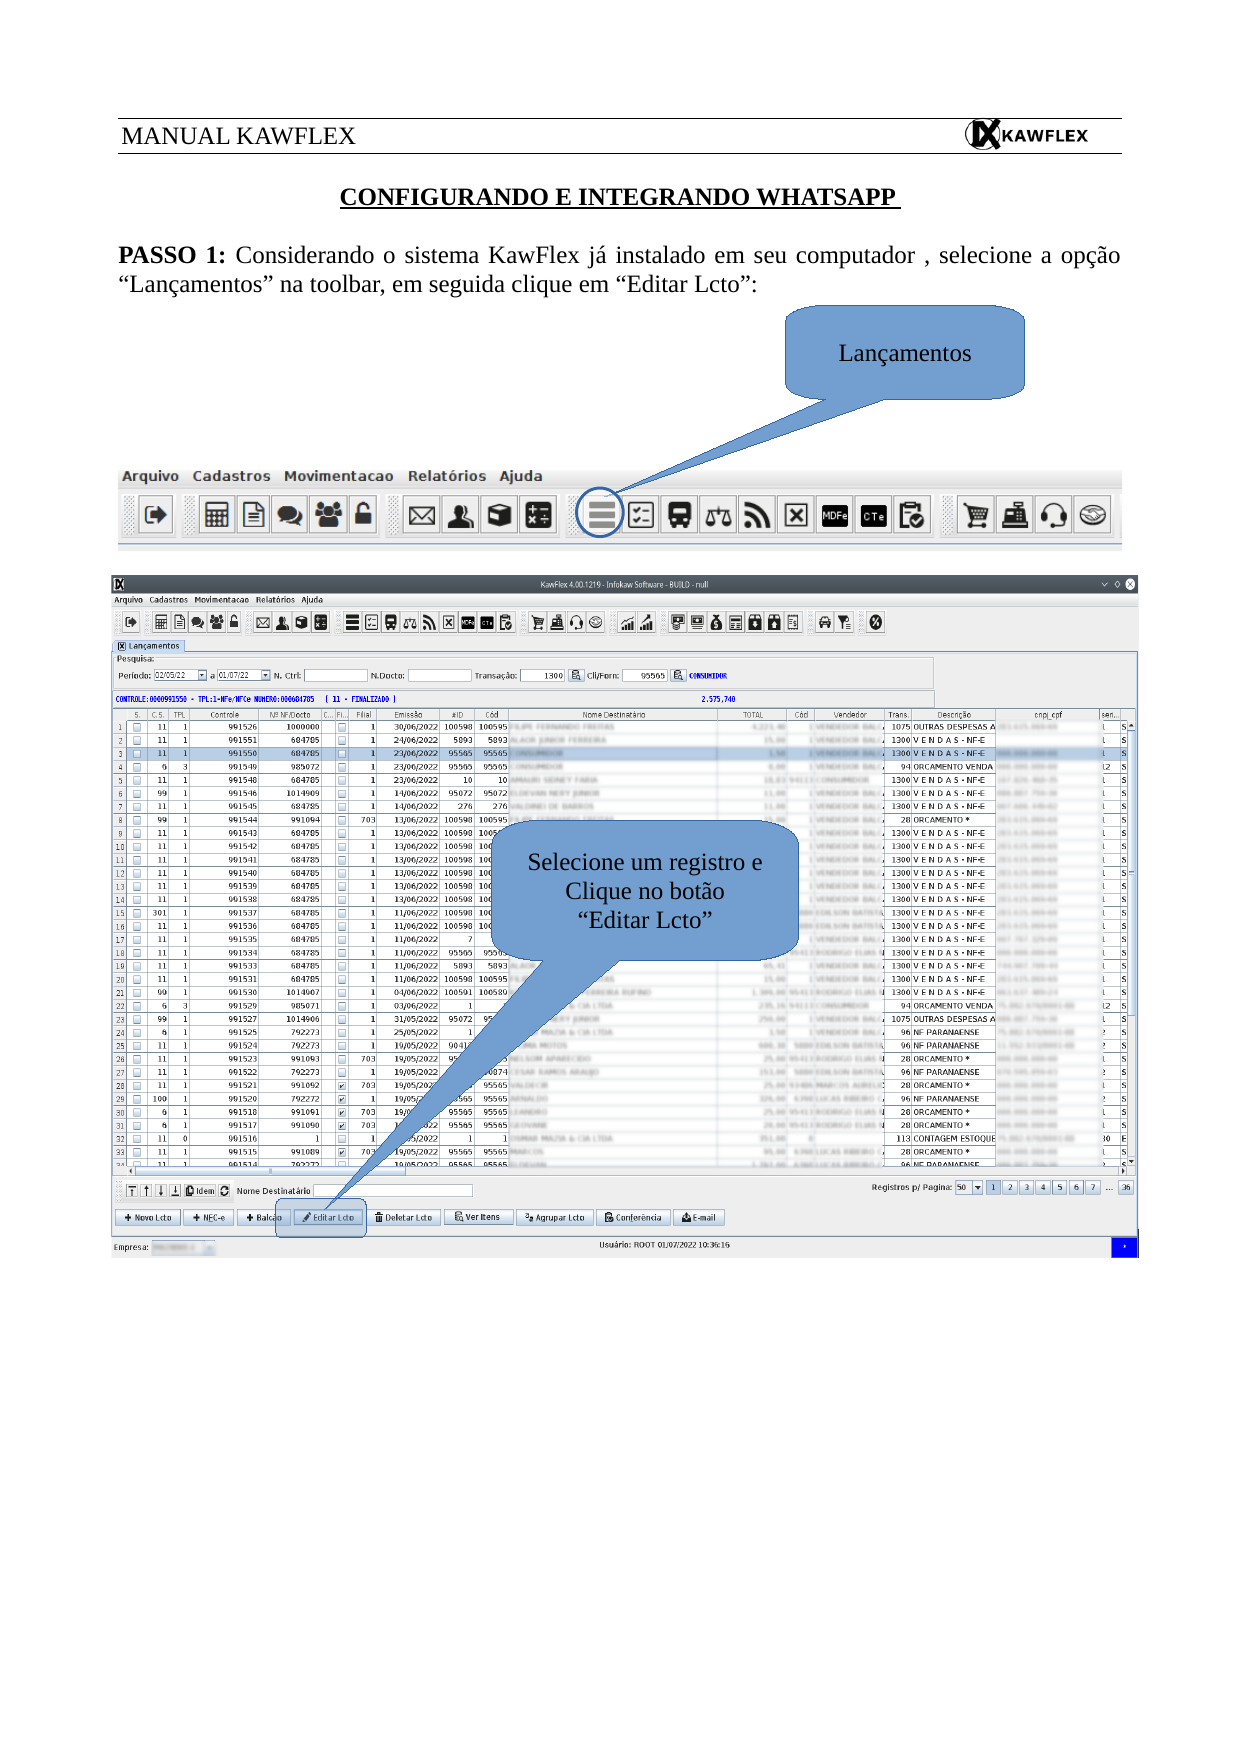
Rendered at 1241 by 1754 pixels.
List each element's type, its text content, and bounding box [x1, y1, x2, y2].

text CONFIGURANDO E INTEGRANDO WHATSAPP [118, 182, 1122, 211]
picture [957, 106, 1116, 176]
text PASSO 1: Considerando o sistema KawFlex já instalado em seu computador , selecione a opção “Lançamentos” na toolbar, em seguida clique em “Editar Lcto”: [118, 240, 1122, 297]
picture [118, 470, 1123, 551]
picture [111, 575, 1160, 1258]
